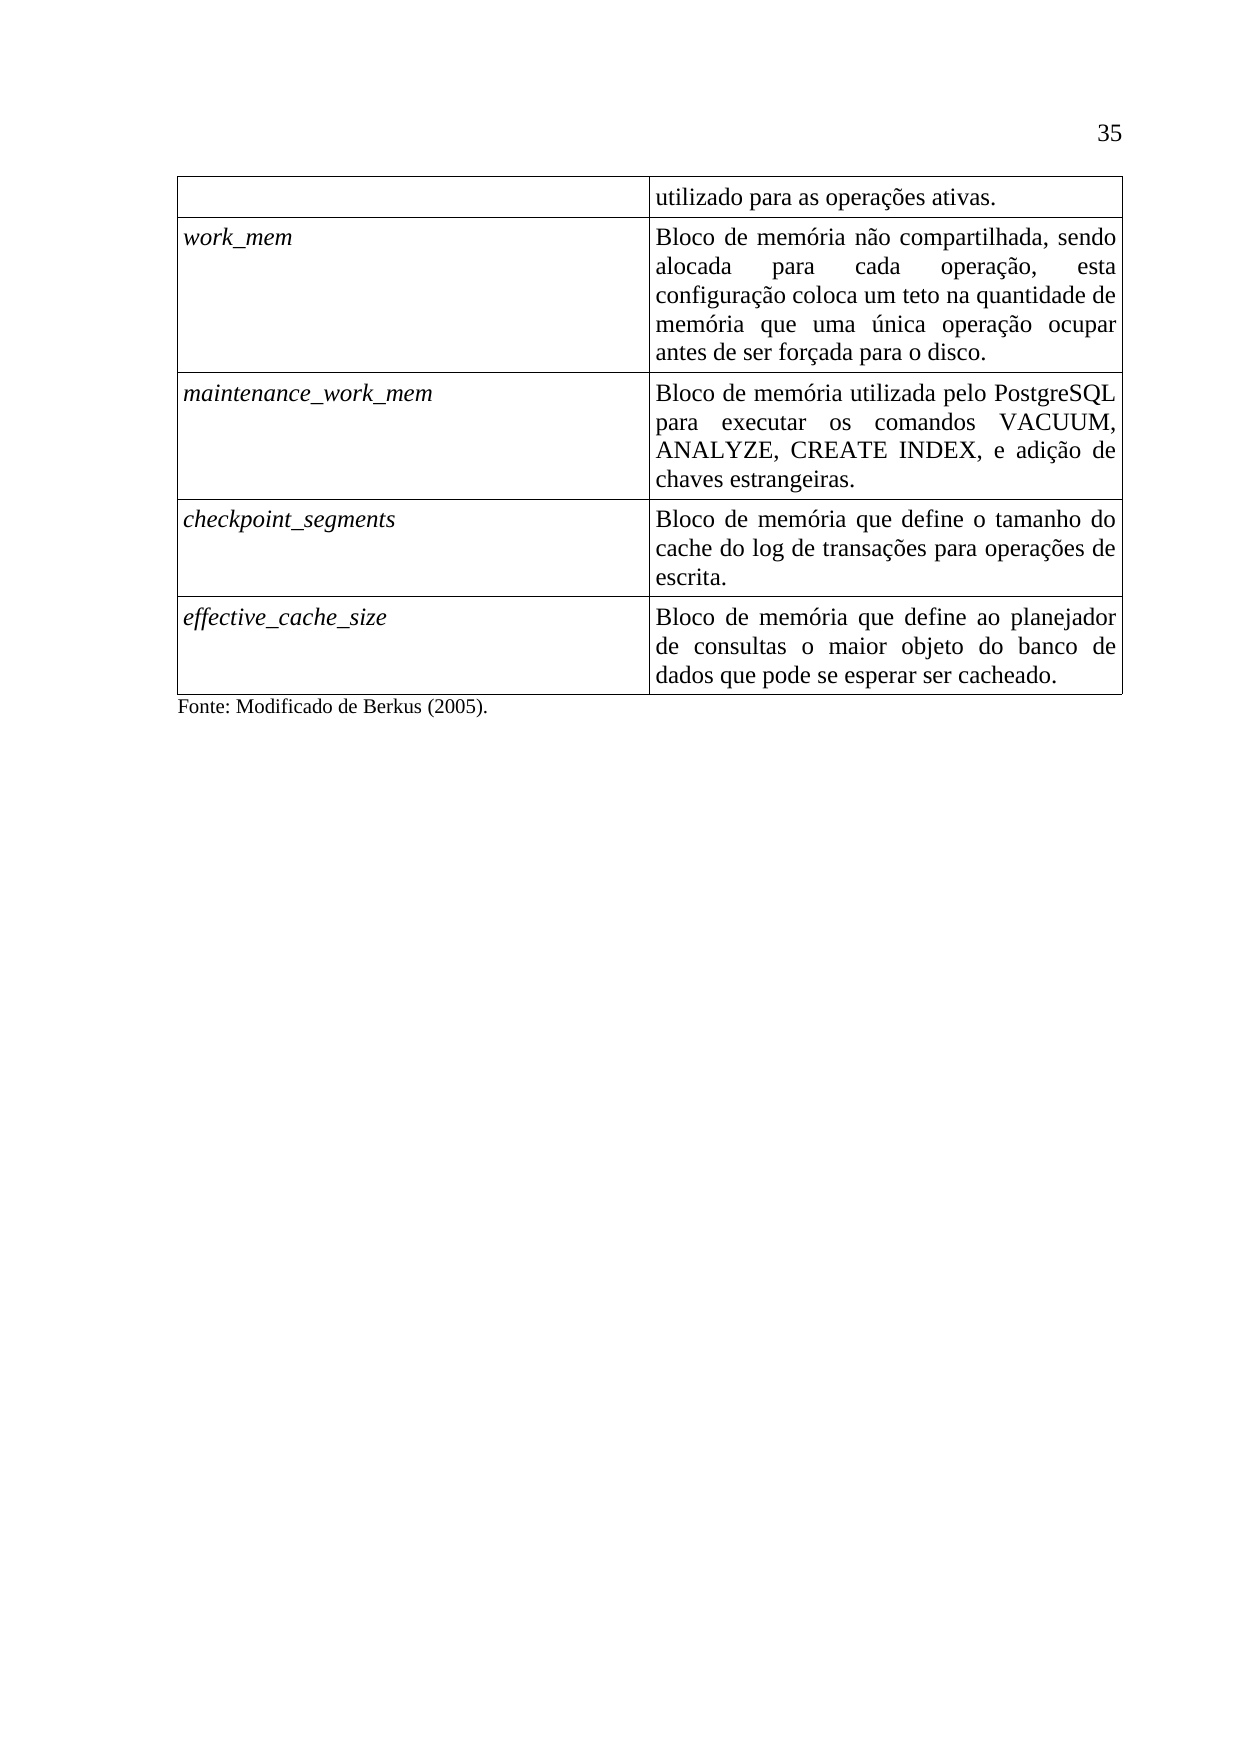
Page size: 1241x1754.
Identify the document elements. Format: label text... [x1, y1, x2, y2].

text Fonte: Modificado de Berkus (2005). [177, 695, 1122, 718]
table_cell Bloco de memória utilizada pelo PostgreSQL para executar os comandos VACUUM, ANALYZE, CREATE INDEX, e adição de chaves estrangeiras. [650, 373, 1122, 498]
table_cell effective_cache_size [178, 597, 649, 694]
table_cell [178, 177, 649, 217]
table_cell work_mem [178, 218, 649, 372]
table_cell Bloco de memória não compartilhada, sendo alocada para cada operação, esta configuração coloca um teto na quantidade de memória que uma única operação ocupar antes de ser forçada para o disco. [650, 218, 1122, 372]
table_cell Bloco de memória que define ao planejador de consultas o maior objeto do banco de dados que pode se esperar ser cacheado. [650, 597, 1122, 694]
table_cell Bloco de memória que define o tamanho do cache do log de transações para operações de escrita. [650, 500, 1122, 596]
table_cell checkpoint_segments [178, 500, 649, 596]
table_cell maintenance_work_mem [178, 373, 649, 498]
table_cell utilizado para as operações ativas. [650, 177, 1122, 217]
